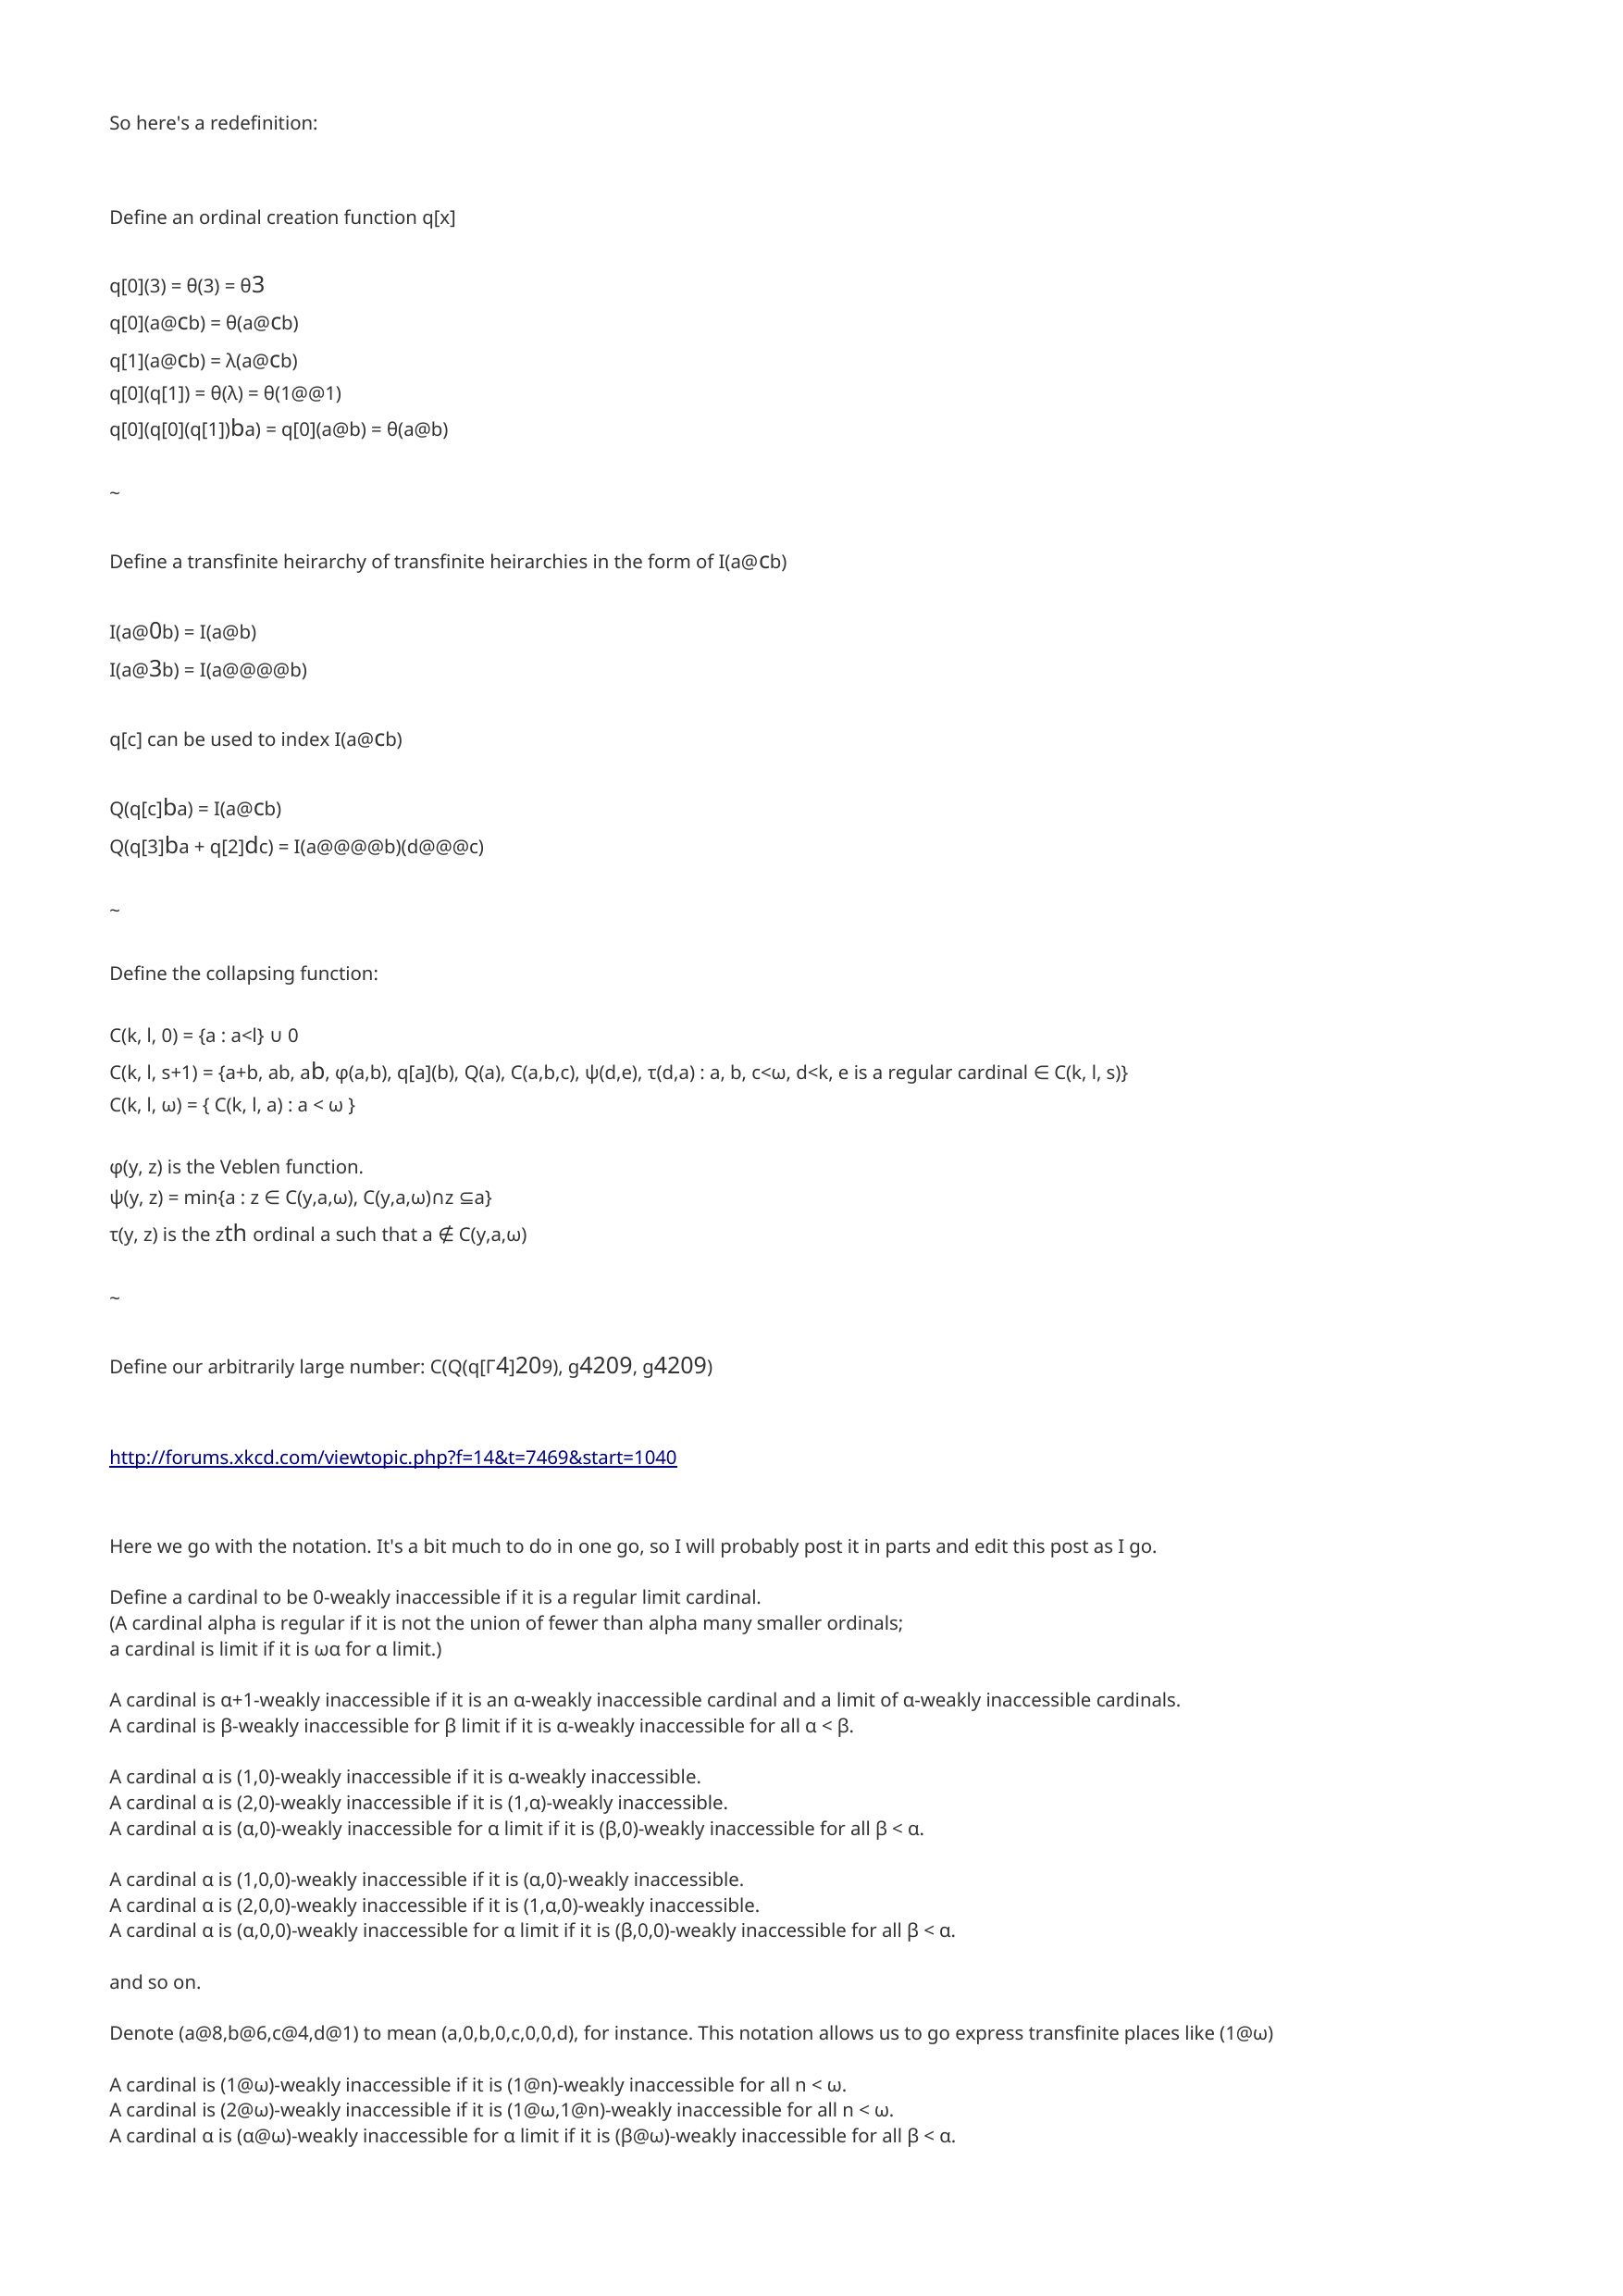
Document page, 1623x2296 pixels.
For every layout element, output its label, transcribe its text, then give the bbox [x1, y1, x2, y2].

text http://forums.xkcd.com/viewtopic.php?f=14&t=7469&start=1040 [109, 1445, 1514, 1470]
text So here's a redefinition: Define an ordinal creation function q[x] q[0](3) = θ(3) = θ3 q[0](a@cb) = θ(a@cb) q[1](a@cb) = λ(a@cb) q[0](q[1]) = θ(λ) = θ(1@@1) q[0](q[0](q[1])ba) = q[0](a@b) = θ(a@b) ~ Define a transfinite heirarchy of transfinite heirarchies in the form of I(a@cb) I(a@0b) = I(a@b) I(a@3b) = I(a@@@@b) q[c] can be used to index I(a@cb) Q(q[c]ba) = I(a@cb) Q(q[3]ba + q[2]dc) = I(a@@@@b)(d@@@c) ~ Define the collapsing function: C(k, l, 0) = {a : a<l} ∪ 0 C(k, l, s+1) = {a+b, ab, ab, φ(a,b), q[a](b), Q(a), C(a,b,c), ψ(d,e), τ(d,a) : a, b, c<ω, d<k, e is a regular cardinal ∈ C(k, l, s)} C(k, l, ω) = { C(k, l, a) : a < ω } φ(y, z) is the Veblen function. ψ(y, z) = min{a : z ∈ C(y,a,ω), C(y,a,ω)∩z ⊆a} τ(y, z) is the zth ordinal a such that a ∉ C(y,a,ω) ~ Define our arbitrarily large number: C(Q(q[Γ4]209), g4209, g4209) [109, 109, 1514, 1381]
text Here we go with the notation. It's a bit much to do in one go, so I will probably post it in parts and edit this post as I go. Define a cardinal to be 0-weakly inaccessible if it is a regular limit cardinal. (A cardinal alpha is regular if it is not the union of fewer than alpha many smaller ordinals; a cardinal is limit if it is ωα for α limit.) A cardinal is α+1-weakly inaccessible if it is an α-weakly inaccessible cardinal and a limit of α-weakly inaccessible cardinals. A cardinal is β-weakly inaccessible for β limit if it is α-weakly inaccessible for all α < β. A cardinal α is (1,0)-weakly inaccessible if it is α-weakly inaccessible. A cardinal α is (2,0)-weakly inaccessible if it is (1,α)-weakly inaccessible. A cardinal α is (α,0)-weakly inaccessible for α limit if it is (β,0)-weakly inaccessible for all β < α. A cardinal α is (1,0,0)-weakly inaccessible if it is (α,0)-weakly inaccessible. A cardinal α is (2,0,0)-weakly inaccessible if it is (1,α,0)-weakly inaccessible. A cardinal α is (α,0,0)-weakly inaccessible for α limit if it is (β,0,0)-weakly inaccessible for all β < α. and so on. Denote (a@8,b@6,c@4,d@1) to mean (a,0,b,0,c,0,0,d), for instance. This notation allows us to go express transfinite places like (1@ω) A cardinal is (1@ω)-weakly inaccessible if it is (1@n)-weakly inaccessible for all n < ω. A cardinal is (2@ω)-weakly inaccessible if it is (1@ω,1@n)-weakly inaccessible for all n < ω. A cardinal α is (α@ω)-weakly inaccessible for α limit if it is (β@ω)-weakly inaccessible for all β < α. [109, 1533, 1514, 2174]
